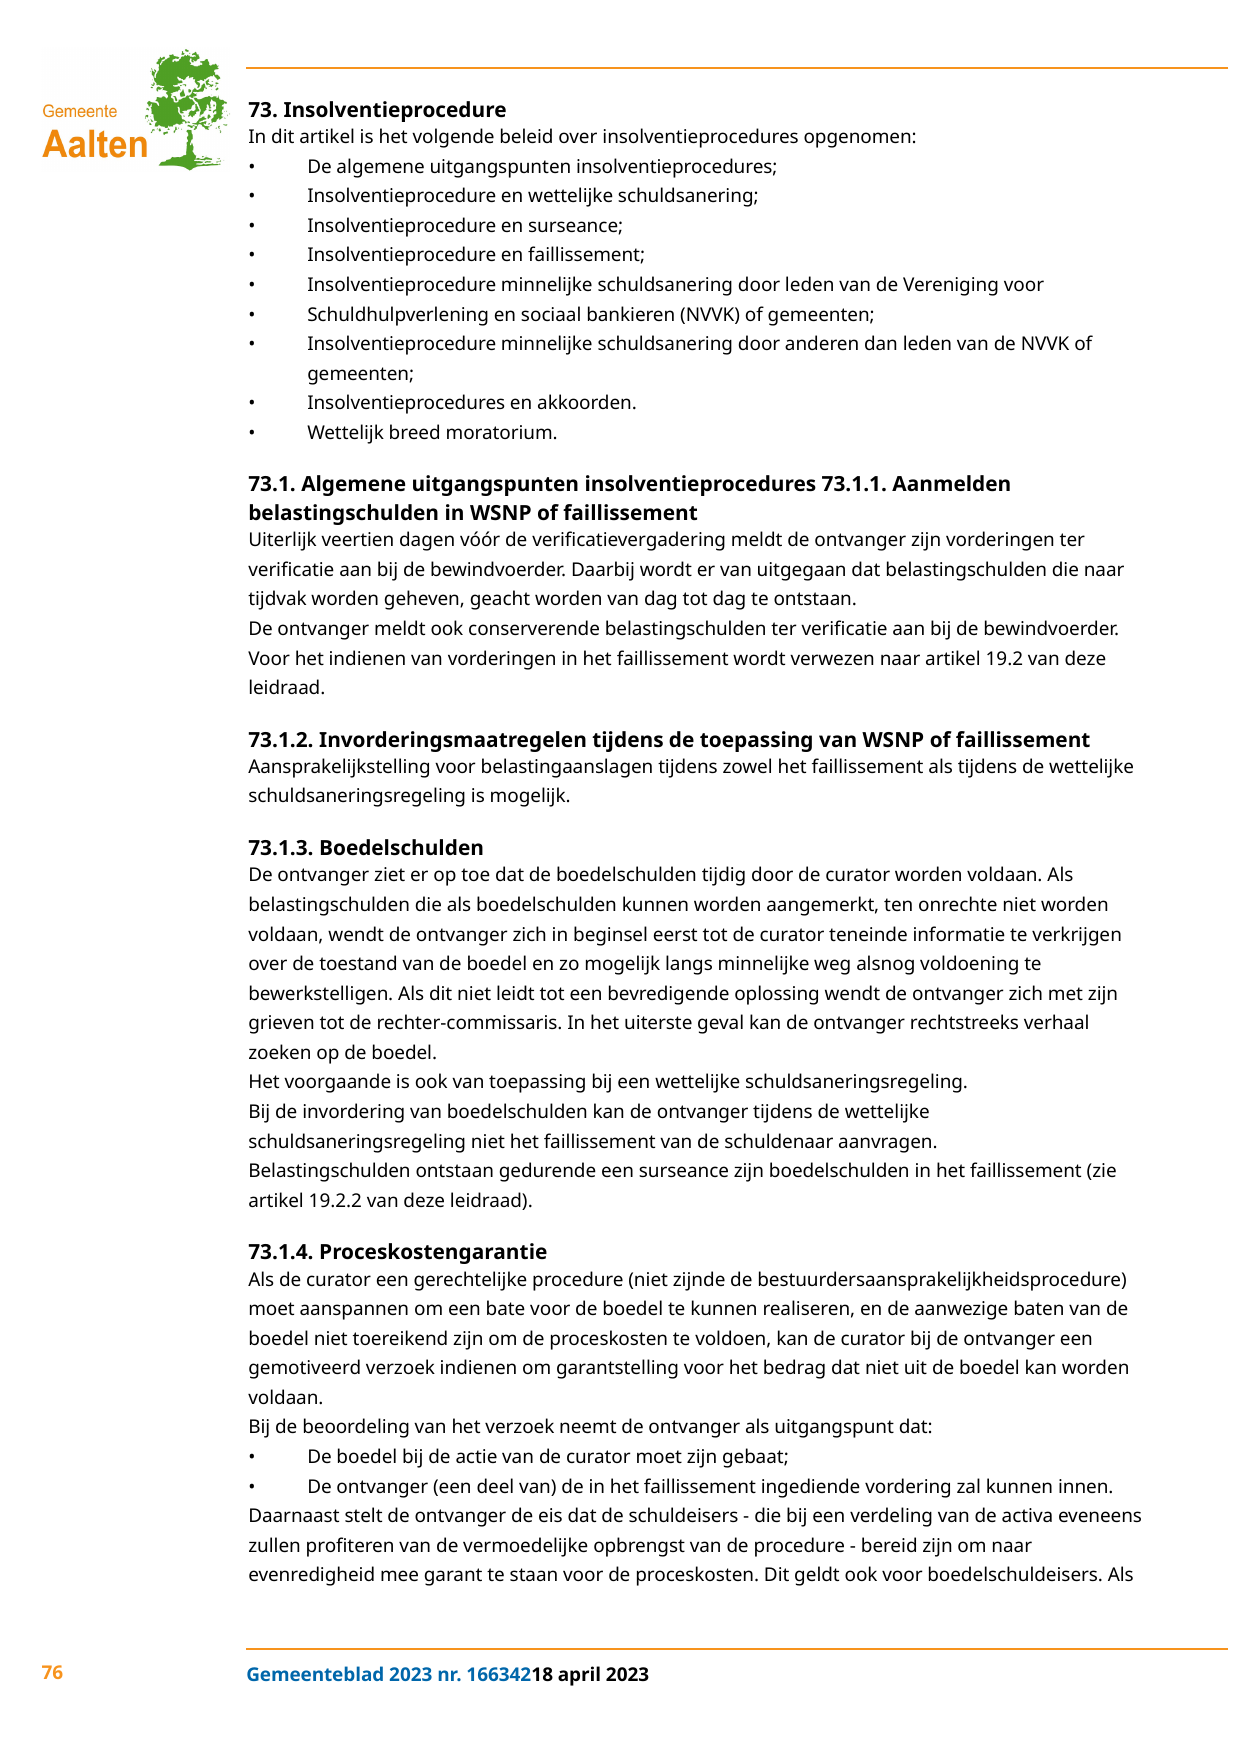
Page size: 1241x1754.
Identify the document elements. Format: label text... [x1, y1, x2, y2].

text De ontvanger meldt ook conserverende belastingschulden ter verificatie aan bij de bewindvoerder. [248, 615, 1152, 641]
text 73.1.4. Proceskostengarantie [248, 1237, 1152, 1266]
text 73.1. Algemene uitgangspunten insolventieprocedures 73.1.1. Aanmelden belastingschulden in WSNP of faillissement [248, 469, 1152, 526]
text In dit artikel is het volgende beleid over insolventieprocedures opgenomen: [248, 123, 1152, 149]
list De boedel bij de actie van de curator moet zijn gebaat; [248, 1443, 1152, 1469]
list Insolventieprocedure minnelijke schuldsanering door leden van de Vereniging voor [248, 271, 1152, 297]
text Bij de invordering van boedelschulden kan de ontvanger tijdens de wettelijke schuldsaneringsregeling niet het faillissement van de schuldenaar aanvragen. [248, 1098, 1152, 1153]
text 73.1.2. Invorderingsmaatregelen tijdens de toepassing van WSNP of faillissement [248, 725, 1152, 753]
text De ontvanger ziet er op toe dat de boedelschulden tijdig door de curator worden voldaan. Als [248, 862, 1152, 887]
text Belastingschulden ontstaan gedurende een surseance zijn boedelschulden in het faillissement (zie artikel 19.2.2 van deze leidraad). [248, 1157, 1152, 1213]
list Insolventieprocedure en surseance; [248, 212, 1152, 238]
text Als de curator een gerechtelijke procedure (niet zijnde de bestuurdersaansprakelijkheidsprocedure) moet aanspannen om een bate voor de boedel te kunnen realiseren, en de aanwezige baten van de boedel niet toereikend zijn om de proceskosten te voldoen, kan de curator bij de ontvanger een gemotiveerd verzoek indienen om garantstelling voor het bedrag dat niet uit de boedel kan worden voldaan. [248, 1266, 1152, 1410]
list Insolventieprocedure en faillissement; [248, 242, 1152, 267]
text Het voorgaande is ook van toepassing bij een wettelijke schuldsaneringsregeling. [248, 1069, 1152, 1094]
text schuldsaneringsregeling is mogelijk. [248, 783, 1152, 808]
list Schuldhulpverlening en sociaal bankieren (NVVK) of gemeenten; [248, 301, 1152, 326]
text belastingschulden die als boedelschulden kunnen worden aangemerkt, ten onrechte niet worden voldaan, wendt de ontvanger zich in beginsel eerst tot de curator teneinde informatie te verkrijgen over de toestand van de boedel en zo mogelijk langs minnelijke weg alsnog voldoening te bewerkstelligen. Als dit niet leidt tot een bevredigende oplossing wendt de ontvanger zich met zijn grieven tot de rechter-commissaris. In het uiterste geval kan de ontvanger rechtstreeks verhaal zoeken op de boedel. [248, 891, 1152, 1065]
text Voor het indienen van vorderingen in het faillissement wordt verwezen naar artikel 19.2 van deze leidraad. [248, 645, 1152, 700]
text Daarnaast stelt de ontvanger de eis dat de schuldeisers - die bij een verdeling van de activa eveneens zullen profiteren van de vermoedelijke opbrengst van de procedure - bereid zijn om naar evenredigheid mee garant te staan voor de proceskosten. Dit geldt ook voor boedelschuldeisers. Als [248, 1502, 1152, 1587]
text Aansprakelijkstelling voor belastingaanslagen tijdens zowel het faillissement als tijdens de wettelijke [248, 753, 1152, 779]
text Uiterlijk veertien dagen vóór de verificatievergadering meldt de ontvanger zijn vorderingen ter verificatie aan bij de bewindvoerder. Daarbij wordt er van uitgegaan dat belastingschulden die naar tijdvak worden geheven, geacht worden van dag tot dag te ontstaan. [248, 526, 1152, 611]
list Wettelijk breed moratorium. [248, 419, 1152, 445]
list Insolventieprocedure en wettelijke schuldsanering; [248, 182, 1152, 208]
text 73.1.3. Boedelschulden [248, 833, 1152, 862]
picture [41, 47, 231, 172]
list De algemene uitgangspunten insolventieprocedures; [248, 153, 1152, 178]
text 73. Insolventieprocedure [248, 95, 1152, 123]
list Insolventieprocedures en akkoorden. [248, 389, 1152, 415]
list De ontvanger (een deel van) de in het faillissement ingediende vordering zal kunnen innen. [248, 1473, 1152, 1499]
list Insolventieprocedure minnelijke schuldsanering door anderen dan leden van de NVVK of gemeenten; [248, 330, 1152, 386]
text Bij de beoordeling van het verzoek neemt de ontvanger als uitgangspunt dat: [248, 1414, 1152, 1439]
